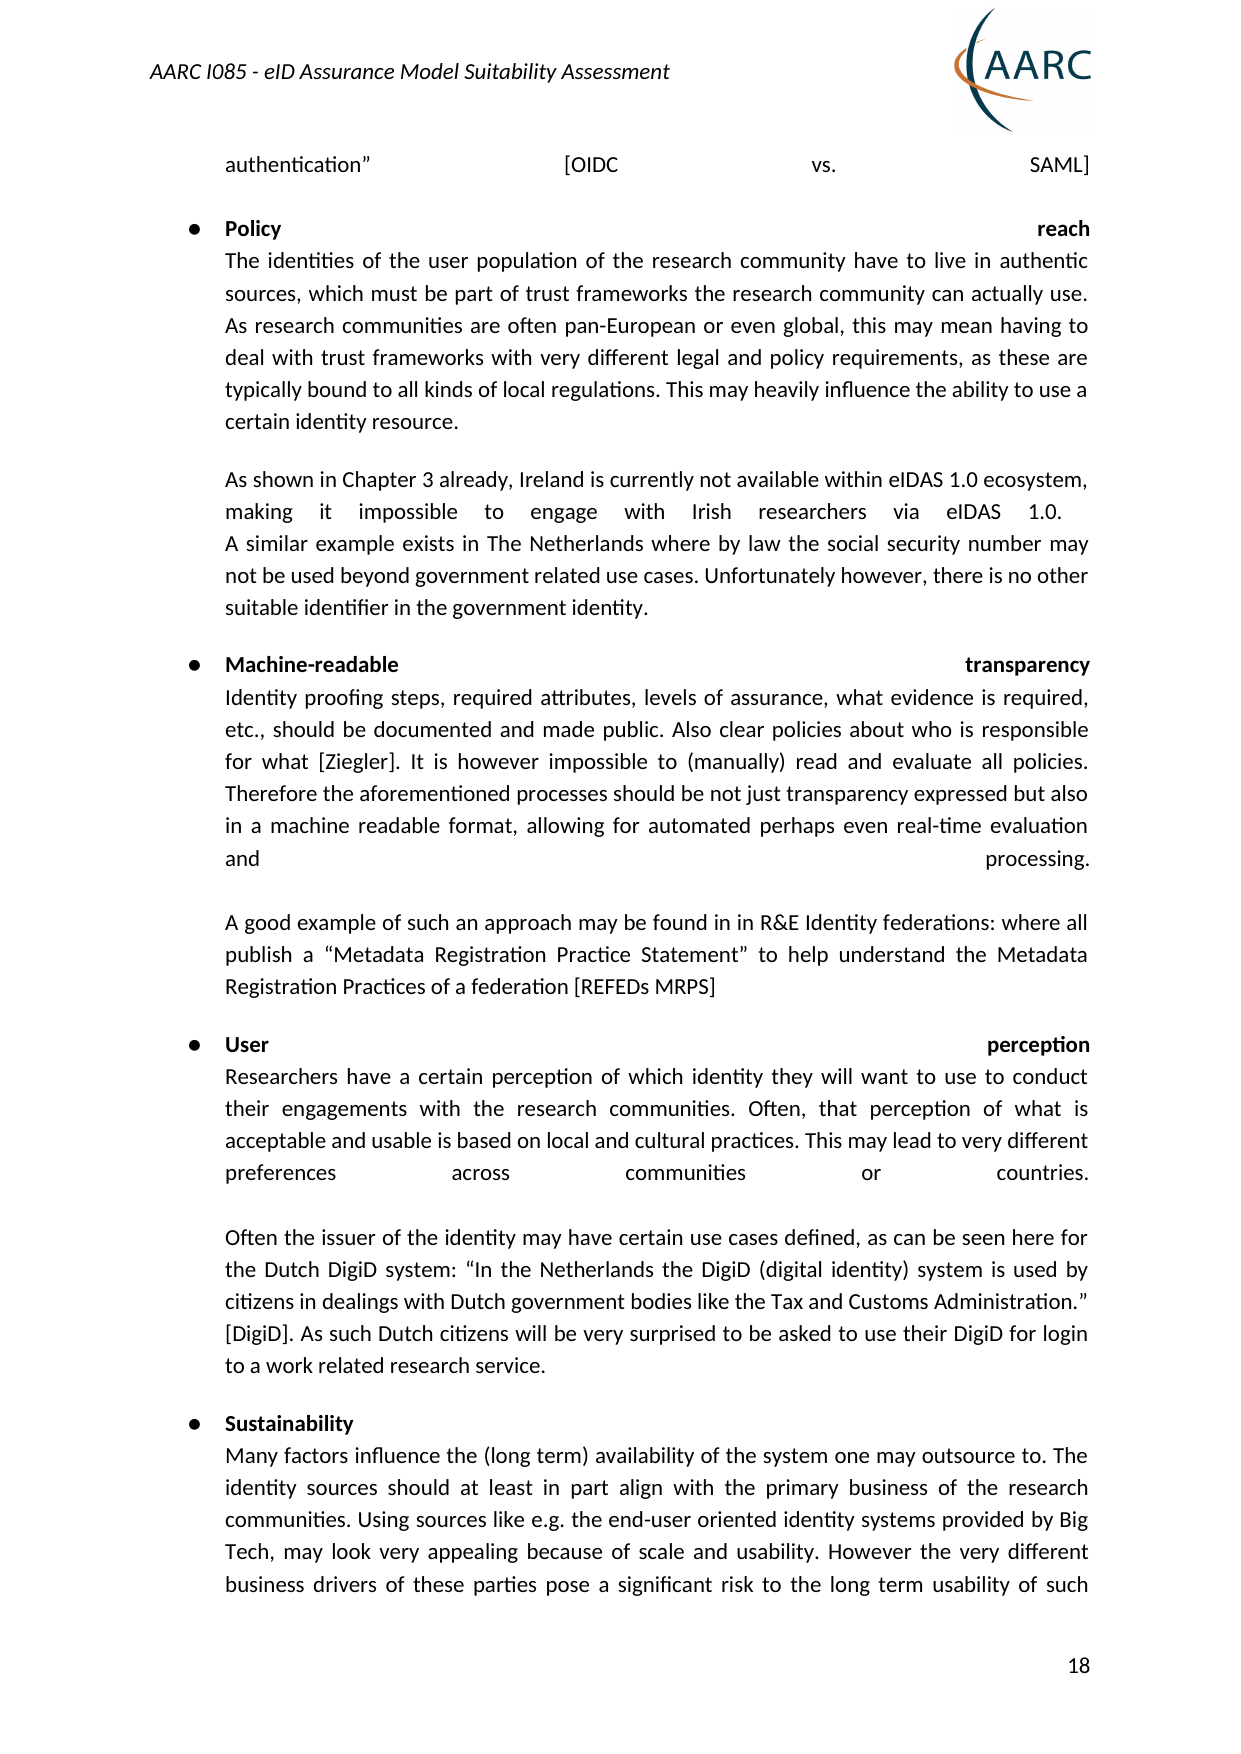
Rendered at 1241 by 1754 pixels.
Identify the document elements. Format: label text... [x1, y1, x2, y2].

list User perception Researchers have a certain perception of which identity they will want to use to conduct their engagements with the research communities. Often, that perception of what is acceptable and usable is based on local and cultural practices. This may lead to very different preferences across communities or countries. Often the issuer of the identity may have certain use cases defined, as can be seen here for the Dutch DigiD system: “In the Netherlands the DigiD (digital identity) system is used by citizens in dealings with Dutch government bodies like the Tax and Customs Administration.” [DigiD]. As such Dutch citizens will be very surprised to be asked to use their DigiD for login to a work related research service. [187, 1030, 1090, 1379]
text As shown in Chapter 3 already, Ireland is currently not available within eIDAS 1.0 ecosystem, making it impossible to engage with Irish researchers via eIDAS 1.0. A similar example exists in The Netherlands where by law the social security number may not be used beyond government related use cases. Unfortunately however, there is no other suitable identifier in the government identity. [225, 465, 1090, 621]
list authentication” [OIDC vs. SAML] [187, 150, 1090, 210]
picture [1072, 54, 1091, 77]
list Policy reach The identities of the user population of the research community have to live in authentic sources, which must be part of trust frameworks the research community can actually use. As research communities are often pan-European or even global, this may mean having to deal with trust frameworks with very different legal and policy requirements, as these are typically bound to all kinds of local regulations. This may heavily influence the ability to use a certain identity resource. [187, 214, 1090, 436]
list Machine-readable transparency Identity proofing steps, required attributes, levels of assurance, what evidence is required, etc., should be documented and made public. Also clear policies about who is responsible for what [Ziegler]. It is however impossible to (manually) read and evaluate all policies. Therefore the aforementioned processes should be not just transparency expressed but also in a machine readable format, allowing for automated perhaps even real-time evaluation and processing. A good example of such an approach may be found in in R&E Identity federations: where all publish a “Metadata Registration Practice Statement” to help understand the Metadata Registration Practices of a federation [REFEDs MRPS] [187, 651, 1090, 1001]
picture [954, 7, 1091, 132]
list Sustainability Many factors influence the (long term) availability of the system one may outsource to. The identity sources should at least in part align with the primary business of the research communities. Using sources like e.g. the end-user oriented identity systems provided by Big Tech, may look very appealing because of scale and usability. However the very different business drivers of these parties pose a significant risk to the long term usability of such [187, 1409, 1090, 1598]
